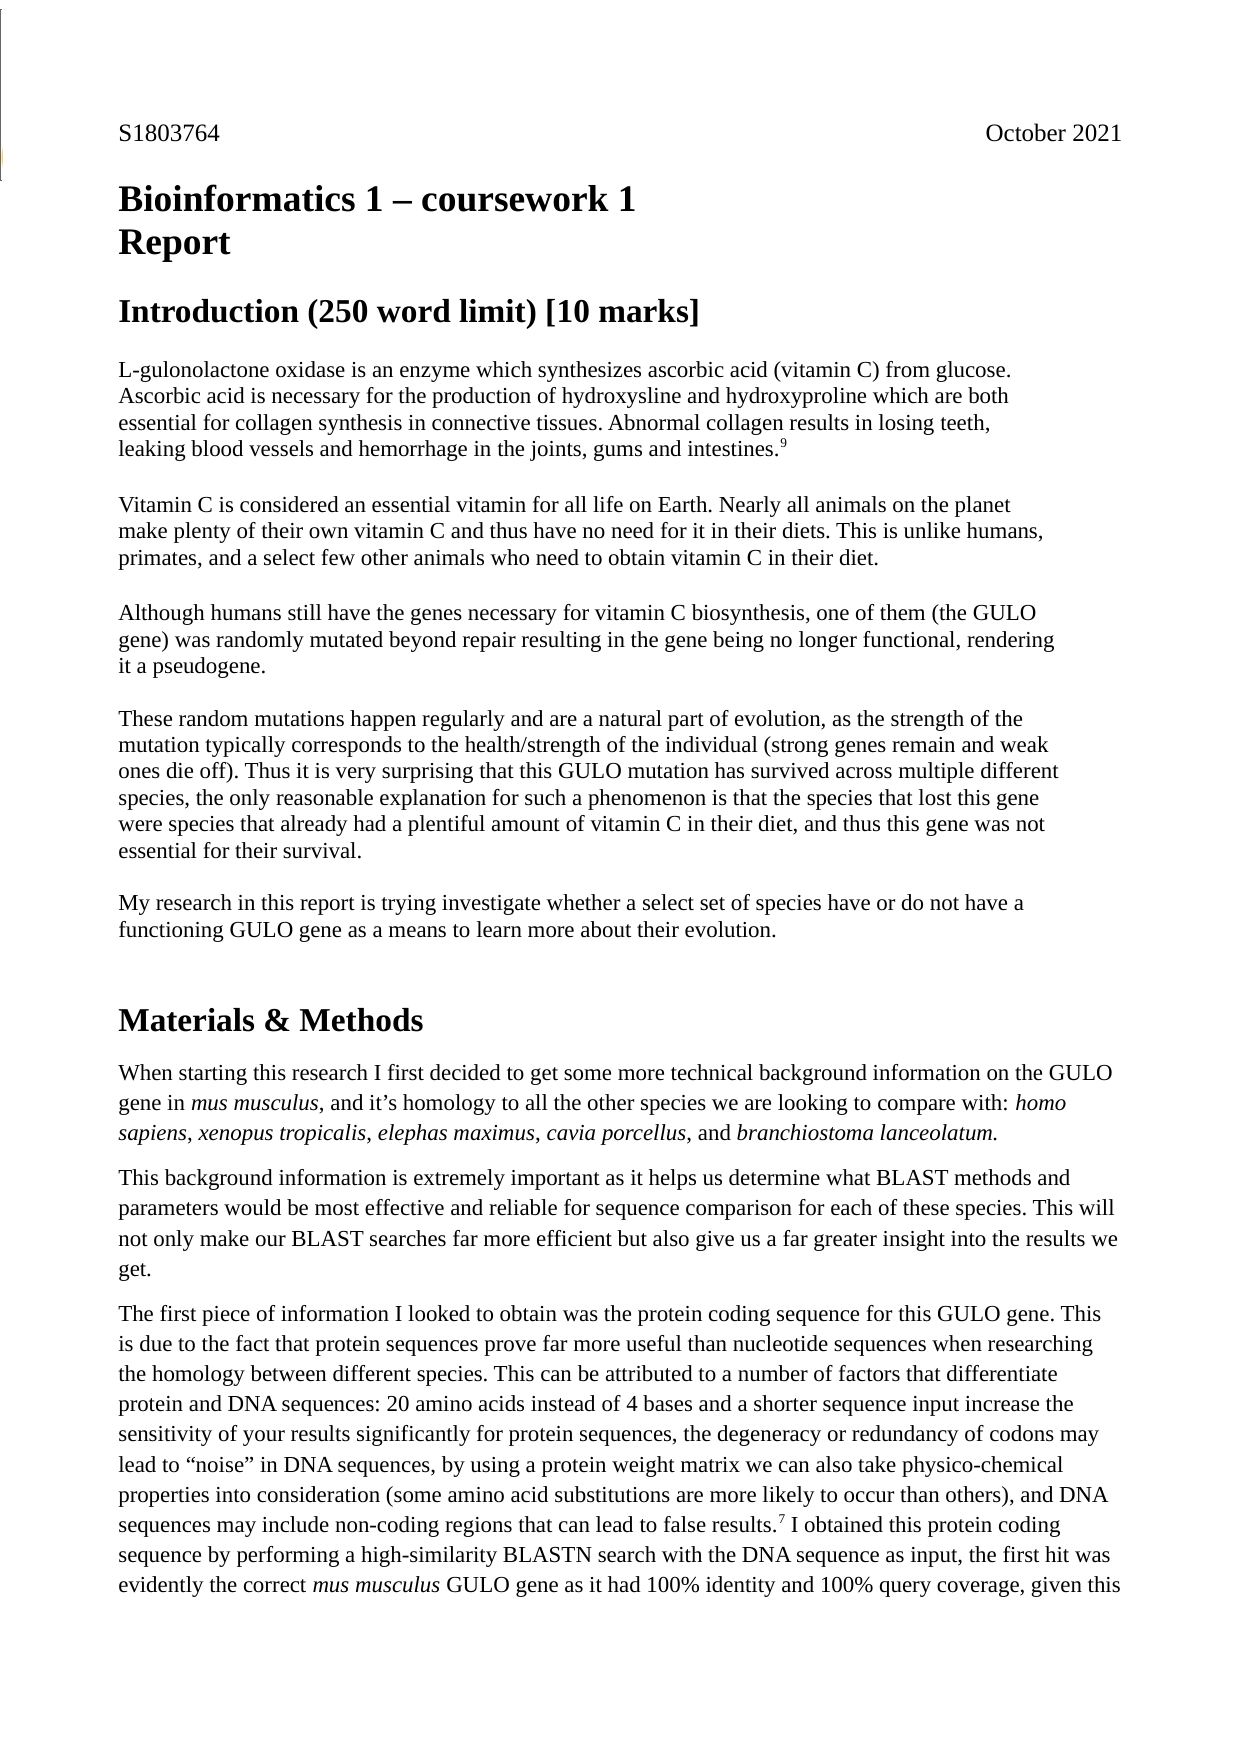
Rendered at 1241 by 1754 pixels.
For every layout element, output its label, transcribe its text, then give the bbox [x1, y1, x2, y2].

text Although humans still have the genes necessary for vitamin C biosynthesis, one of them (the GULO gene) was randomly mutated beyond repair resulting in the gene being no longer functional, rendering it a pseudogene. These random mutations happen regularly and are a natural part of evolution, as the strength of the mutation typically corresponds to the health/strength of the individual (strong genes remain and weak ones die off). Thus it is very surprising that this GULO mutation has survived across multiple different species, the only reasonable explanation for such a phenomenon is that the species that lost this gene were species that already had a plentiful amount of vitamin C in their diet, and thus this gene was not essential for their survival. My research in this report is trying investigate whether a select set of species have or do not have a functioning GULO gene as a means to learn more about their evolution. [118, 599, 1063, 971]
text The first piece of information I looked to obtain was the protein coding sequence for this GULO gene. This is due to the fact that protein sequences prove far more useful than nucleotide sequences when researching the homology between different species. This can be attributed to a number of factors that differentiate protein and DNA sequences: 20 amino acids instead of 4 bases and a shorter sequence input increase the sensitivity of your results significantly for protein sequences, the degeneracy or redundancy of codons may lead to “noise” in DNA sequences, by using a protein weight matrix we can also take physico-chemical properties into consideration (some amino acid substitutions are more likely to occur than others), and DNA sequences may include non-coding regions that can lead to false results.7 I obtained this protein coding sequence by performing a high-similarity BLASTN search with the DNA sequence as input, the first hit was evidently the correct mus musculus GULO gene as it had 100% identity and 100% query coverage, given this [118, 1299, 1122, 1598]
text Vitamin C is considered an essential vitamin for all life on Earth. Nearly all animals on the planet make plenty of their own vitamin C and thus have no need for it in their diets. This is unlike humans, primates, and a select few other animals who need to obtain vitamin C in their diet. [118, 491, 1063, 570]
text Materials & Methods [118, 1000, 1122, 1039]
text This background information is extremely important as it helps us determine what BLAST methods and parameters would be most effective and reliable for sequence comparison for each of these species. This will not only make our BLAST searches far more efficient but also give us a far greater insight into the results we get. [118, 1164, 1122, 1281]
text Bioinformatics 1 – coursework 1 Report [118, 176, 1122, 291]
text L-gulonolactone oxidase is an enzyme which synthesizes ascorbic acid (vitamin C) from glucose. Ascorbic acid is necessary for the production of hydroxysline and hydroxyproline which are both essential for collagen synthesis in connective tissues. Abnormal collagen results in losing teeth, leaking blood vessels and hemorrhage in the joints, gums and intestines.9 [118, 330, 1063, 461]
text When starting this research I first decided to get some more technical background information on the GULO gene in mus musculus, and it’s homology to all the other species we are looking to compare with: homo sapiens, xenopus tropicalis, elephas maximus, cavia porcellus, and branchiostoma lanceolatum. [118, 1059, 1122, 1146]
text Introduction (250 word limit) [10 marks] [118, 291, 1122, 330]
